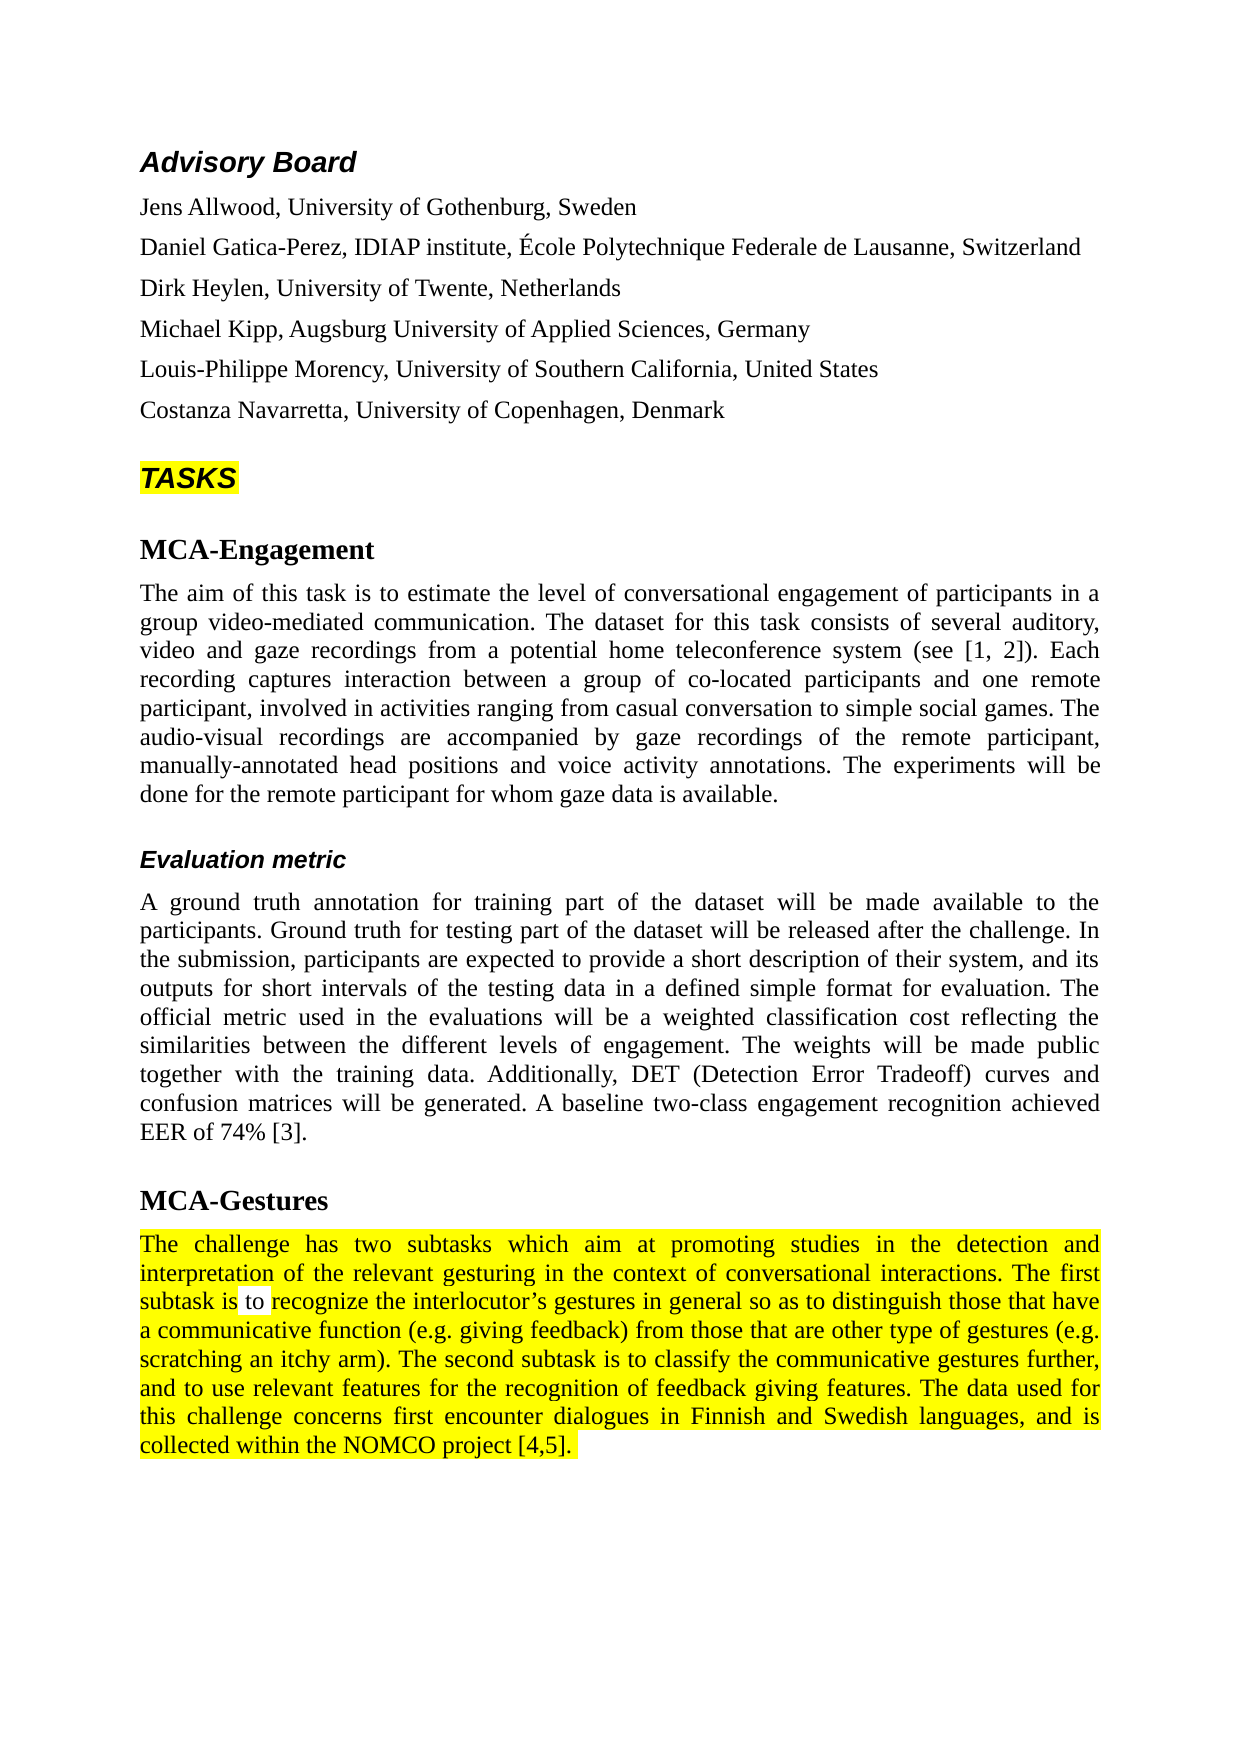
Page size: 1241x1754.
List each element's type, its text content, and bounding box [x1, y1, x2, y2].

text Dirk Heylen, University of Twente, Netherlands [139, 273, 1101, 302]
text A ground truth annotation for training part of the dataset will be made available to the participants. Ground truth for testing part of the dataset will be released after the challenge. In the submission, participants are expected to provide a short description of their system, and its outputs for short intervals of the testing data in a defined simple format for evaluation. The official metric used in the evaluations will be a weighted classification cost reflecting the similarities between the different levels of engagement. The weights will be made public together with the training data. Additionally, DET (Detection Error Tradeoff) curves and confusion matrices will be generated. A baseline two-class engagement recognition achieved EER of 74% [3]. [139, 887, 1101, 1145]
subtitle Evaluation metric [139, 846, 1101, 874]
text Jens Allwood, University of Gothenburg, Sweden [139, 192, 1101, 220]
text The challenge has two subtasks which aim at promoting studies in the detection and interpretation of the relevant gesturing in the context of conversational interactions. The first subtask is to recognize the interlocutor’s gestures in general so as to distinguish those that have a communicative function (e.g. giving feedback) from those that are other type of gestures (e.g. scratching an itchy arm). The second subtask is to classify the communicative gestures further, and to use relevant features for the recognition of feedback giving features. The data used for this challenge concerns first encounter dialogues in Finnish and Swedish languages, and is collected within the NOMCO project [4,5]. [139, 1229, 1101, 1459]
subtitle MCA-Engagement [139, 532, 1101, 566]
subtitle TASKS [139, 461, 1101, 494]
text Costanza Navarretta, University of Copenhagen, Denmark [139, 395, 1101, 424]
subtitle Advisory Board [139, 146, 1101, 179]
subtitle MCA-Gestures [139, 1183, 1101, 1216]
text Michael Kipp, Augsburg University of Applied Sciences, Germany [139, 314, 1101, 342]
text The aim of this task is to estimate the level of conversational engagement of participants in a group video-mediated communication. The dataset for this task consists of several auditory, video and gaze recordings from a potential home teleconference system (see [1, 2]). Each recording captures interaction between a group of co-located participants and one remote participant, involved in activities ranging from casual conversation to simple social games. The audio-visual recordings are accompanied by gaze recordings of the remote participant, manually-annotated head positions and voice activity annotations. The experiments will be done for the remote participant for whom gaze data is available. [139, 578, 1101, 808]
text Louis-Philippe Morency, University of Southern California, United States [139, 354, 1101, 383]
text Daniel Gatica-Perez, IDIAP institute, École Polytechnique Federale de Lausanne, Switzerland [139, 232, 1101, 261]
